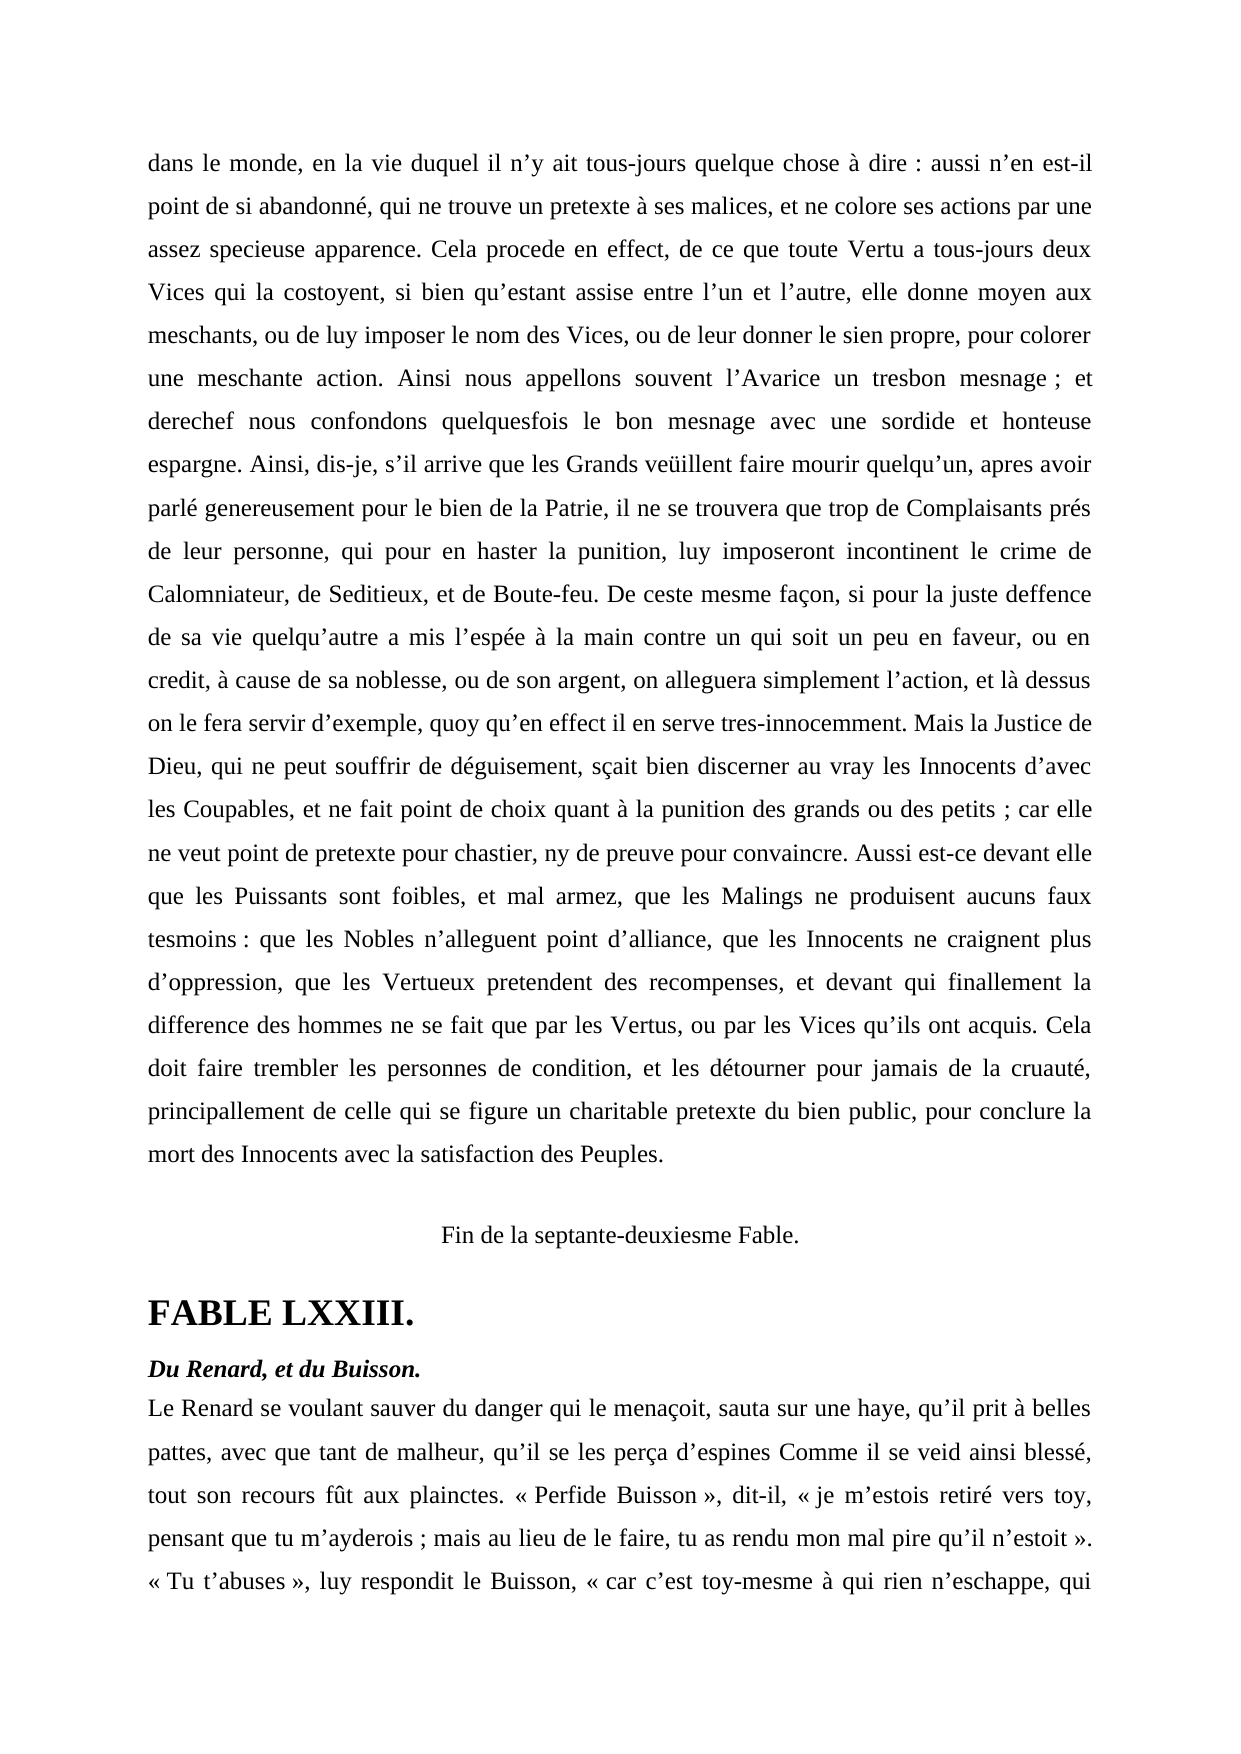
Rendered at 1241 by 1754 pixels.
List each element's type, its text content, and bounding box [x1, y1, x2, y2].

subtitle FABLE LXXIII. [148, 1290, 1093, 1333]
text dans le monde, en la vie duquel il n’y ait tous-jours quelque chose à dire : aussi n’en est-il point de si abandonné, qui ne trouve un pretexte à ses malices, et ne colore ses actions par une assez specieuse apparence. Cela procede en effect, de ce que toute Vertu a tous-jours deux Vices qui la costoyent, si bien qu’estant assise entre l’un et l’autre, elle donne moyen aux meschants, ou de luy imposer le nom des Vices, ou de leur donner le sien propre, pour colorer une meschante action. Ainsi nous appellons souvent l’Avarice un tresbon mesnage ; et derechef nous confondons quelquesfois le bon mesnage avec une sordide et honteuse espargne. Ainsi, dis-je, s’il arrive que les Grands veüillent faire mourir quelqu’un, apres avoir parlé genereusement pour le bien de la Patrie, il ne se trouvera que trop de Complaisants prés de leur personne, qui pour en haster la punition, luy imposeront incontinent le crime de Calomniateur, de Seditieux, et de Boute-feu. De ceste mesme façon, si pour la juste deffence de sa vie quelqu’autre a mis l’espée à la main contre un qui soit un peu en faveur, ou en credit, à cause de sa noblesse, ou de son argent, on alleguera simplement l’action, et là dessus on le fera servir d’exemple, quoy qu’en effect il en serve tres-innocemment. Mais la Justice de Dieu, qui ne peut souffrir de déguisement, sçait bien discerner au vray les Innocents d’avec les Coupables, et ne fait point de choix quant à la punition des grands ou des petits ; car elle ne veut point de pretexte pour chastier, ny de preuve pour convaincre. Aussi est-ce devant elle que les Puissants sont foibles, et mal armez, que les Malings ne produisent aucuns faux tesmoins : que les Nobles n’alleguent point d’alliance, que les Innocents ne craignent plus d’oppression, que les Vertueux pretendent des recompenses, et devant qui finallement la difference des hommes ne se fait que par les Vertus, ou par les Vices qu’ils ont acquis. Cela doit faire trembler les personnes de condition, et les détourner pour jamais de la cruauté, principallement de celle qui se figure un charitable pretexte du bien public, pour conclure la mort des Innocents avec la satisfaction des Peuples. [148, 148, 1093, 1168]
text Du Renard, et du Buisson. [148, 1354, 1093, 1383]
text Fin de la septante-deuxiesme Fable. [148, 1220, 1093, 1249]
text Le Renard se voulant sauver du danger qui le menaçoit, sauta sur une haye, qu’il prit à belles pattes, avec que tant de malheur, qu’il se les perça d’espines Comme il se veid ainsi blessé, tout son recours fût aux plainctes. « Perfide Buisson », dit-il, « je m’estois retiré vers toy, pensant que tu m’ayderois ; mais au lieu de le faire, tu as rendu mon mal pire qu’il n’estoit ». « Tu t’abuses », luy respondit le Buisson, « car c’est toy-mesme à qui rien n’eschappe, qui [148, 1393, 1093, 1595]
